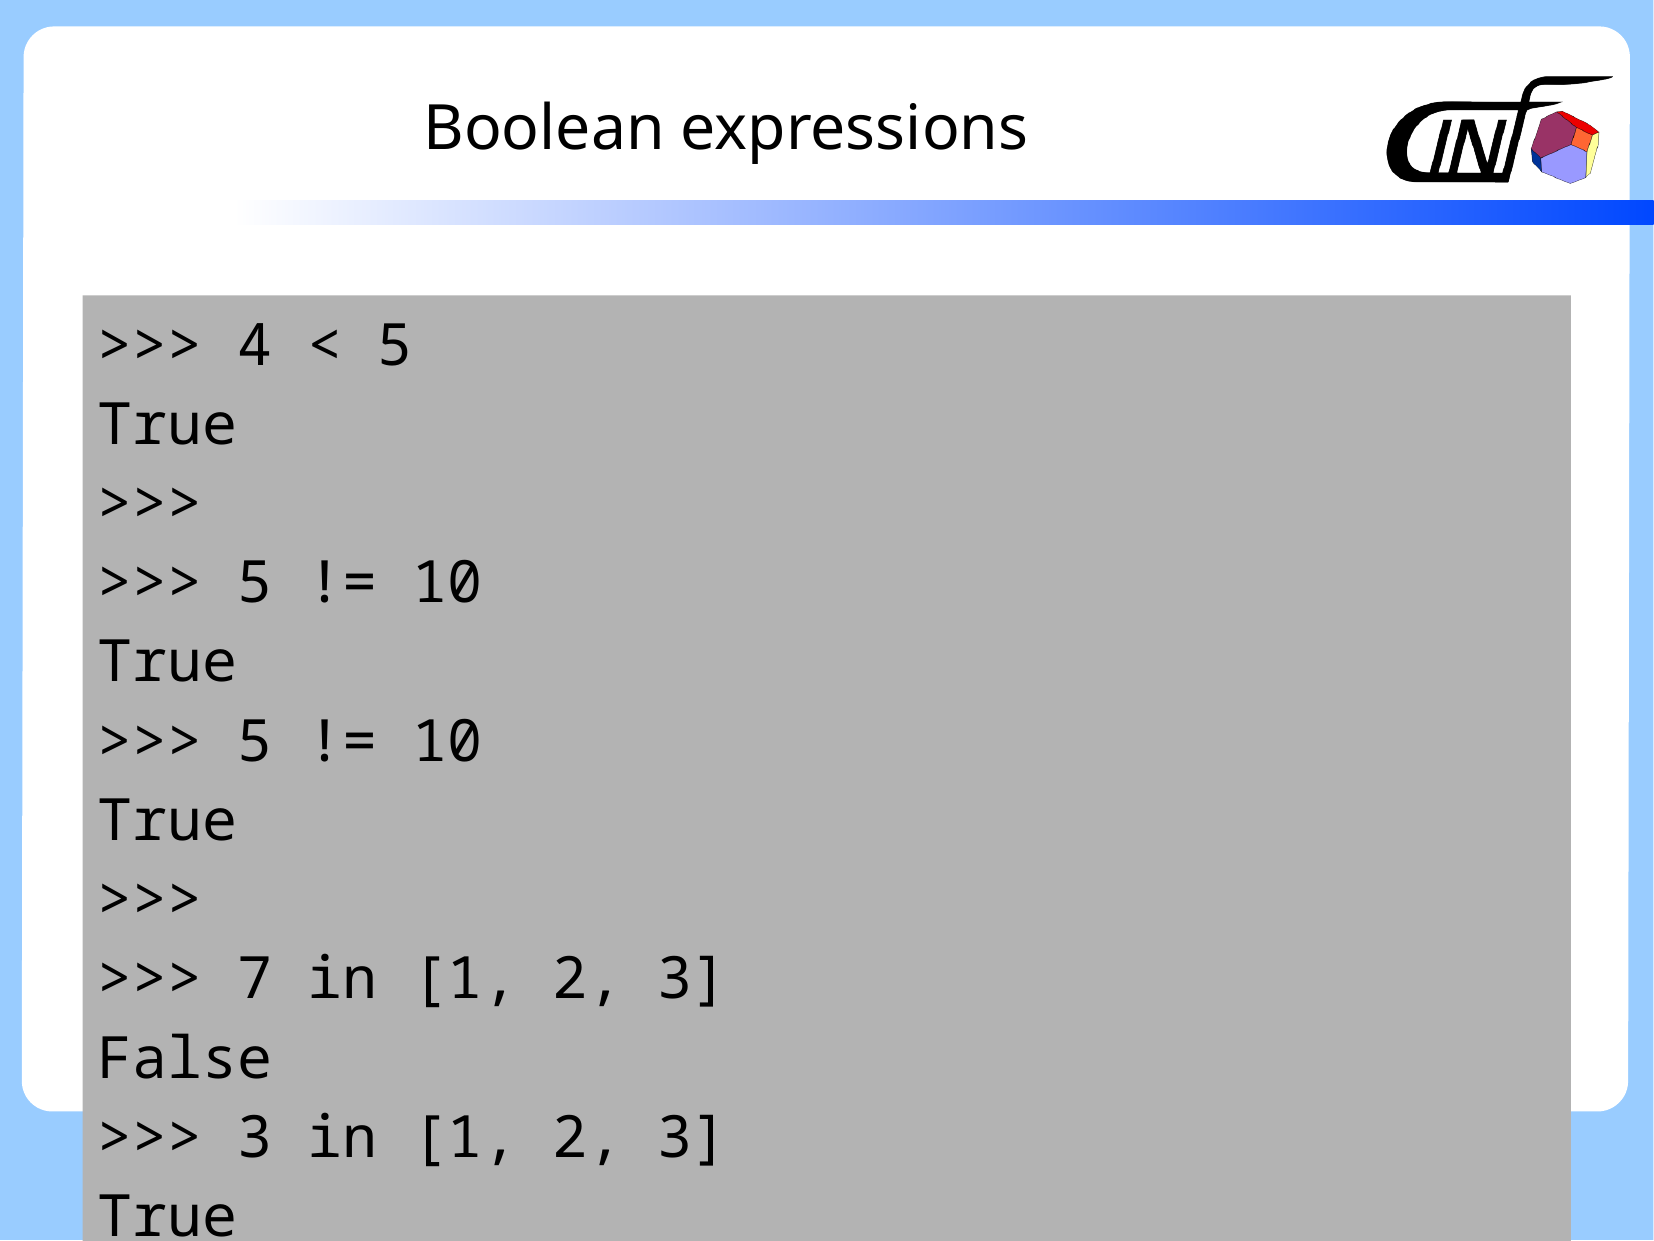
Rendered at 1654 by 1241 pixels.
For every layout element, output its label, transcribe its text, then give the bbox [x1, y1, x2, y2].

table_header B [956, 201, 961, 224]
picture [1386, 76, 1613, 184]
text_box >>> 4 < 5 True >>> >>> 5 != 10 True >>> 5 != 10 True >>> >>> 7 in [1, 2, 3] False >>> 3 in [1, 2, 3] True [82, 295, 1571, 1028]
title Boolean expressions [82, 49, 1371, 201]
